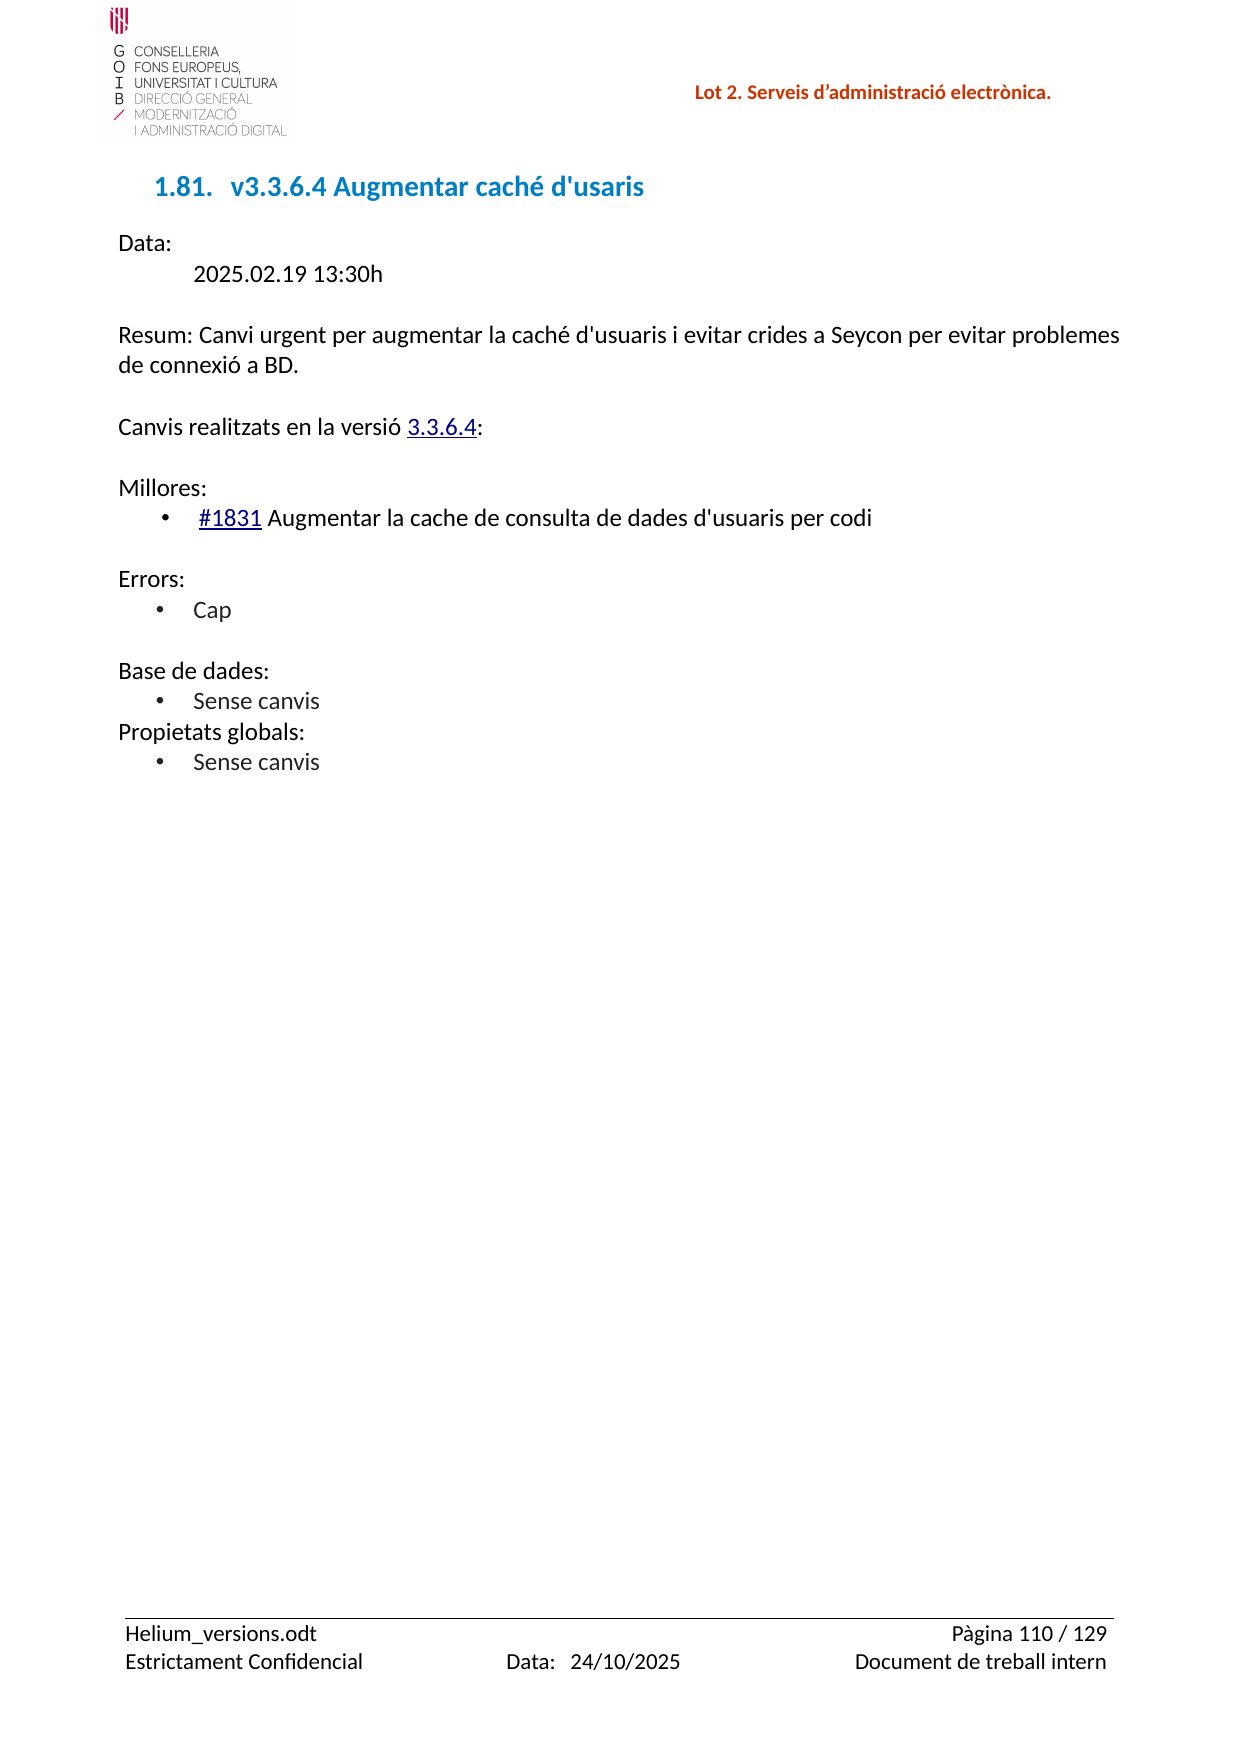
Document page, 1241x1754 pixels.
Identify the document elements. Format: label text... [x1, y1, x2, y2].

subtitle v3.3.6.4 Augmentar caché d'usaris [153, 168, 1122, 204]
text 2025.02.19 13:30h [118, 258, 1122, 289]
text Propietats globals: [118, 716, 1122, 746]
text Data: [118, 228, 1122, 258]
list Cap [156, 594, 1122, 624]
text Resum: Canvi urgent per augmentar la caché d'usuaris i evitar crides a Seycon per evitar problemes de connexió a BD. [118, 319, 1122, 380]
picture [100, 0, 297, 144]
list #1831 Augmentar la cache de consulta de dades d'usuaris per codi [161, 502, 1122, 533]
list Sense canvis [156, 685, 1122, 716]
text Errors: [118, 563, 1122, 594]
list Sense canvis [156, 746, 1122, 777]
text Base de dades: [118, 655, 1122, 685]
text Millores: [118, 472, 1122, 502]
text Canvis realitzats en la versió 3.3.6.4: [118, 411, 1122, 441]
